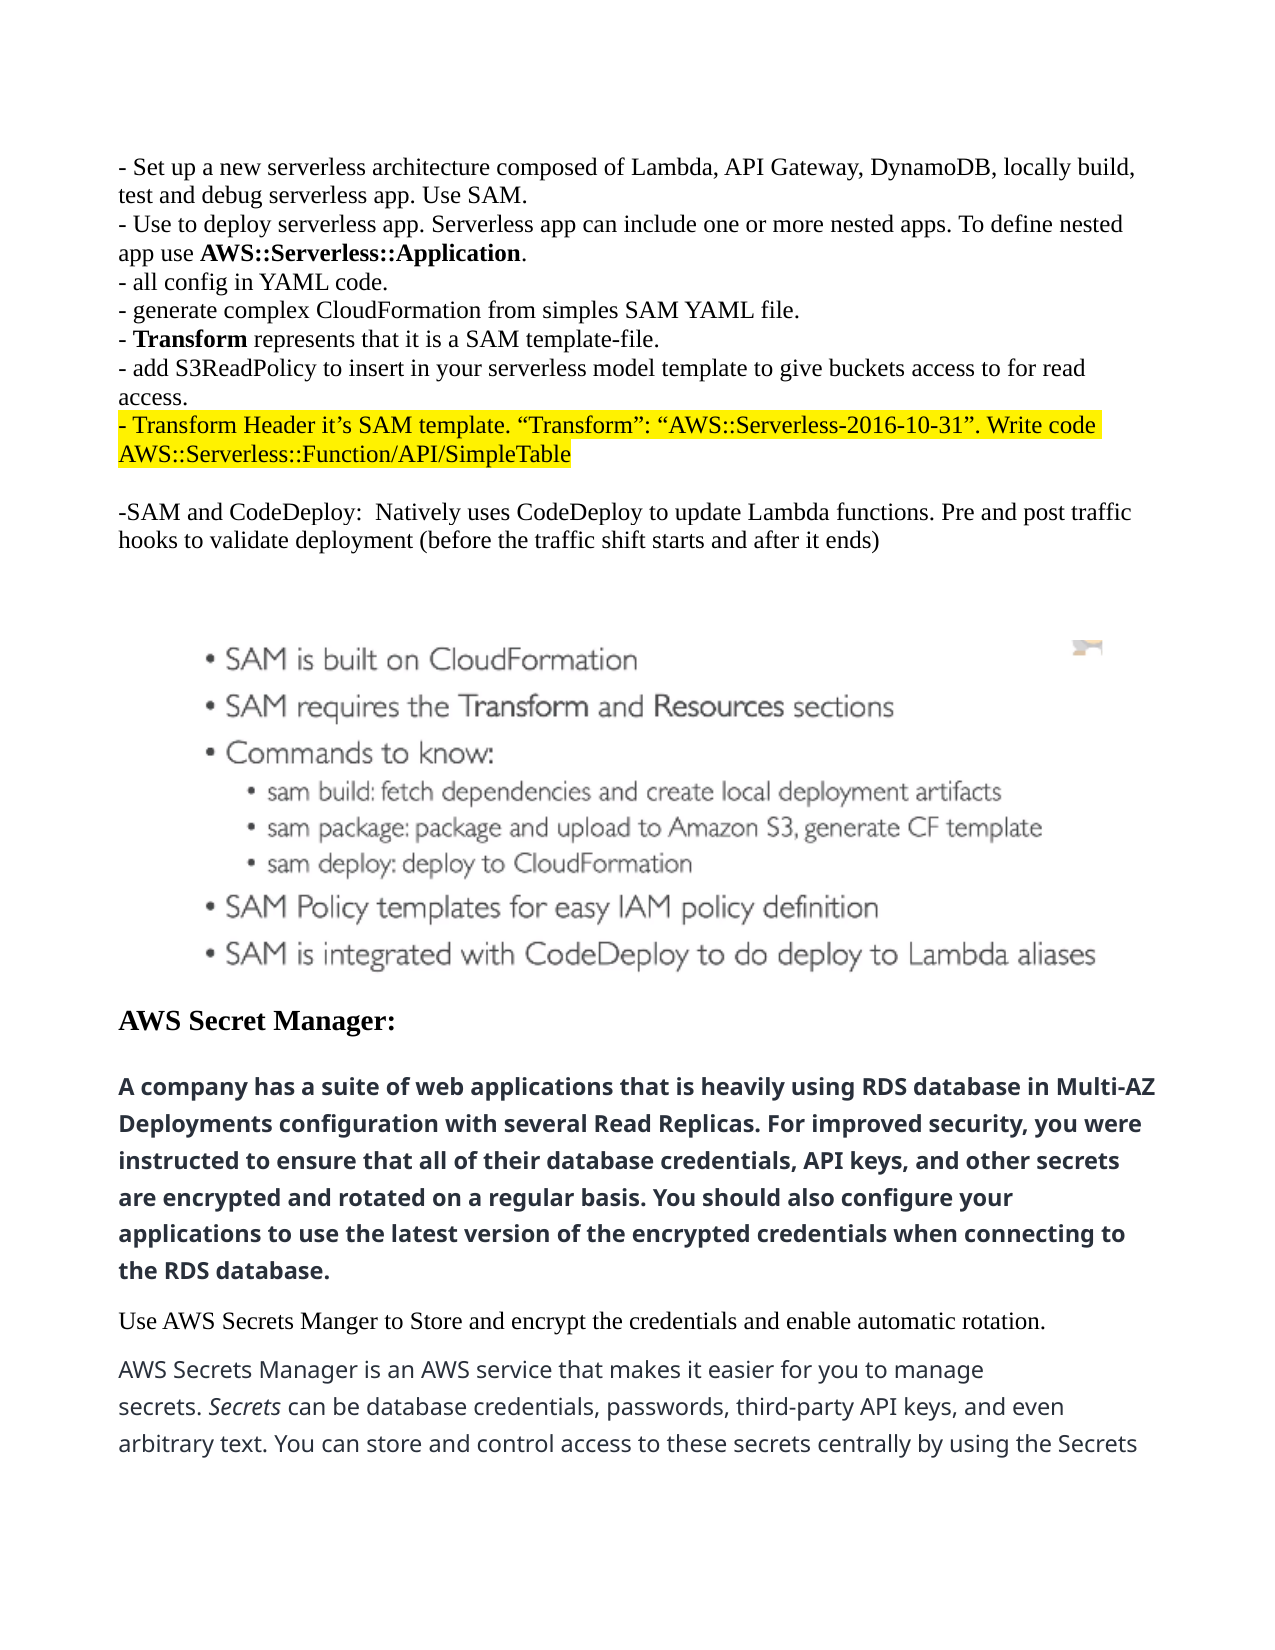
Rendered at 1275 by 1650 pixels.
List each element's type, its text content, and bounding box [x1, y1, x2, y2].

text - Transform Header it’s SAM template. “Transform”: “AWS::Serverless-2016-10-31”. Write code AWS::Serverless::Function/API/SimpleTable [118, 410, 1157, 468]
text -SAM and CodeDeploy: Natively uses CodeDeploy to update Lambda functions. Pre and post traffic hooks to validate deployment (before the traffic shift starts and after it ends) [118, 497, 1157, 554]
text Use AWS Secrets Manger to Store and encrypt the credentials and enable automatic rotation. [118, 1306, 1157, 1334]
picture [172, 640, 1103, 975]
text A company has a suite of web applications that is heavily using RDS database in Multi-AZ Deployments configuration with several Read Replicas. For improved security, you were instructed to ensure that all of their database credentials, API keys, and other secrets are encrypted and rotated on a regular basis. You should also configure your applications to use the latest version of the encrypted credentials when connecting to the RDS database. [118, 1071, 1157, 1286]
text - generate complex CloudFormation from simples SAM YAML file. [118, 295, 1157, 324]
text AWS Secret Manager: [118, 1003, 1157, 1037]
text AWS Secrets Manager is an AWS service that makes it easier for you to manage secrets. Secrets can be database credentials, passwords, third-party API keys, and even arbitrary text. You can store and control access to these secrets centrally by using the Secrets [118, 1353, 1157, 1459]
text - Transform represents that it is a SAM template-file. [118, 324, 1157, 353]
text - Use to deploy serverless app. Serverless app can include one or more nested apps. To define nested app use AWS::Serverless::Application. [118, 209, 1157, 267]
text - all config in YAML code. [118, 267, 1157, 295]
text - Set up a new serverless architecture composed of Lambda, API Gateway, DynamoDB, locally build, test and debug serverless app. Use SAM. [118, 152, 1157, 209]
text - add S3ReadPolicy to insert in your serverless model template to give buckets access to for read access. [118, 353, 1157, 410]
